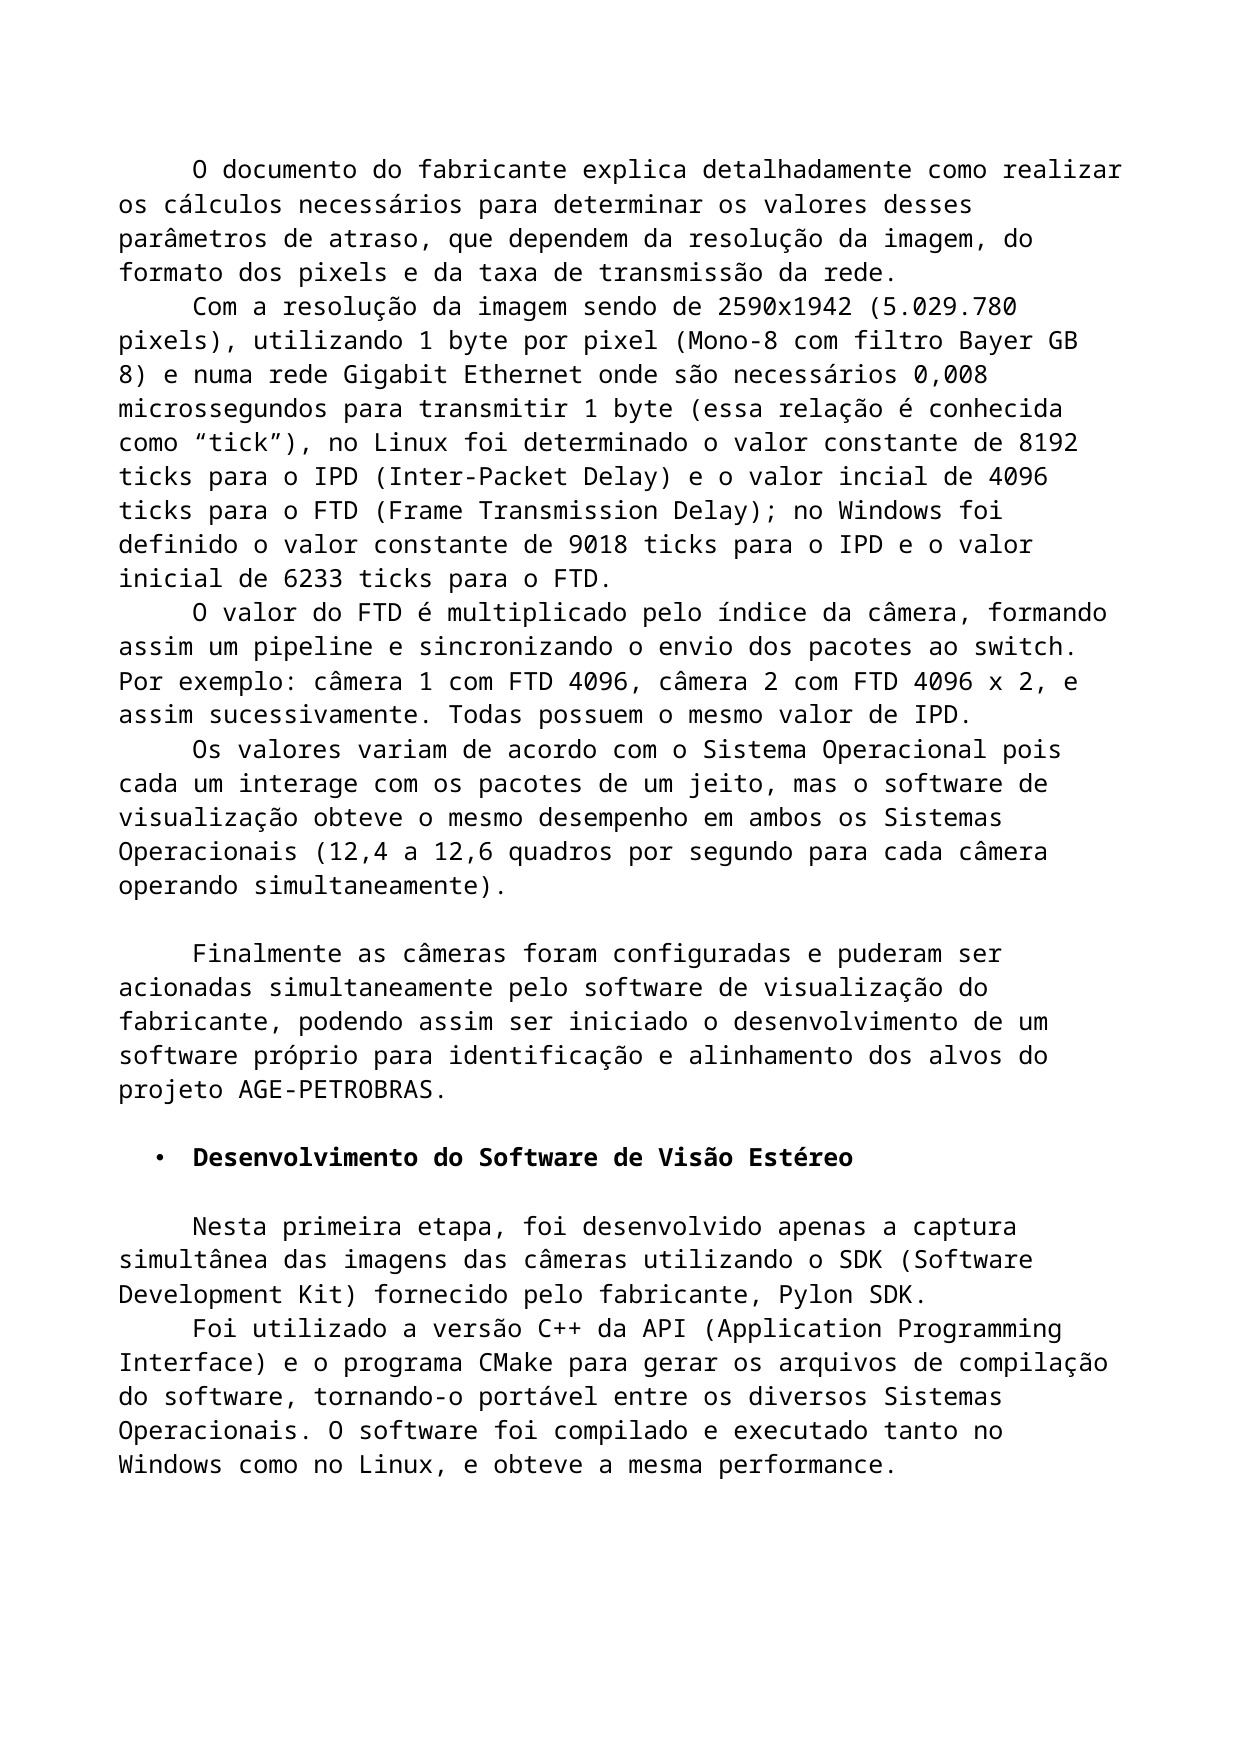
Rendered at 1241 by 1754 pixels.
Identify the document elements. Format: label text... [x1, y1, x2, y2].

text Com a resolução da imagem sendo de 2590x1942 (5.029.780 pixels), utilizando 1 byte por pixel (Mono-8 com filtro Bayer GB 8) e numa rede Gigabit Ethernet onde são necessários 0,008 microssegundos para transmitir 1 byte (essa relação é conhecida como “tick”), no Linux foi determinado o valor constante de 8192 ticks para o IPD (Inter-Packet Delay) e o valor incial de 4096 ticks para o FTD (Frame Transmission Delay); no Windows foi definido o valor constante de 9018 ticks para o IPD e o valor inicial de 6233 ticks para o FTD. [118, 288, 1122, 595]
text O valor do FTD é multiplicado pelo índice da câmera, formando assim um pipeline e sincronizando o envio dos pacotes ao switch. Por exemplo: câmera 1 com FTD 4096, câmera 2 com FTD 4096 x 2, e assim sucessivamente. Todas possuem o mesmo valor de IPD. [118, 595, 1122, 731]
text Nesta primeira etapa, foi desenvolvido apenas a captura simultânea das imagens das câmeras utilizando o SDK (Software Development Kit) fornecido pelo fabricante, Pylon SDK. [118, 1208, 1122, 1310]
list Desenvolvimento do Software de Visão Estéreo [156, 1140, 1122, 1174]
text Os valores variam de acordo com o Sistema Operacional pois cada um interage com os pacotes de um jeito, mas o software de visualização obteve o mesmo desempenho em ambos os Sistemas Operacionais (12,4 a 12,6 quadros por segundo para cada câmera operando simultaneamente). [118, 731, 1122, 902]
text O documento do fabricante explica detalhadamente como realizar os cálculos necessários para determinar os valores desses parâmetros de atraso, que dependem da resolução da imagem, do formato dos pixels e da taxa de transmissão da rede. [118, 152, 1122, 288]
text Foi utilizado a versão C++ da API (Application Programming Interface) e o programa CMake para gerar os arquivos de compilação do software, tornando-o portável entre os diversos Sistemas Operacionais. O software foi compilado e executado tanto no Windows como no Linux, e obteve a mesma performance. [118, 1310, 1122, 1481]
text Finalmente as câmeras foram configuradas e puderam ser acionadas simultaneamente pelo software de visualização do fabricante, podendo assim ser iniciado o desenvolvimento de um software próprio para identificação e alinhamento dos alvos do projeto AGE-PETROBRAS. [118, 936, 1122, 1106]
